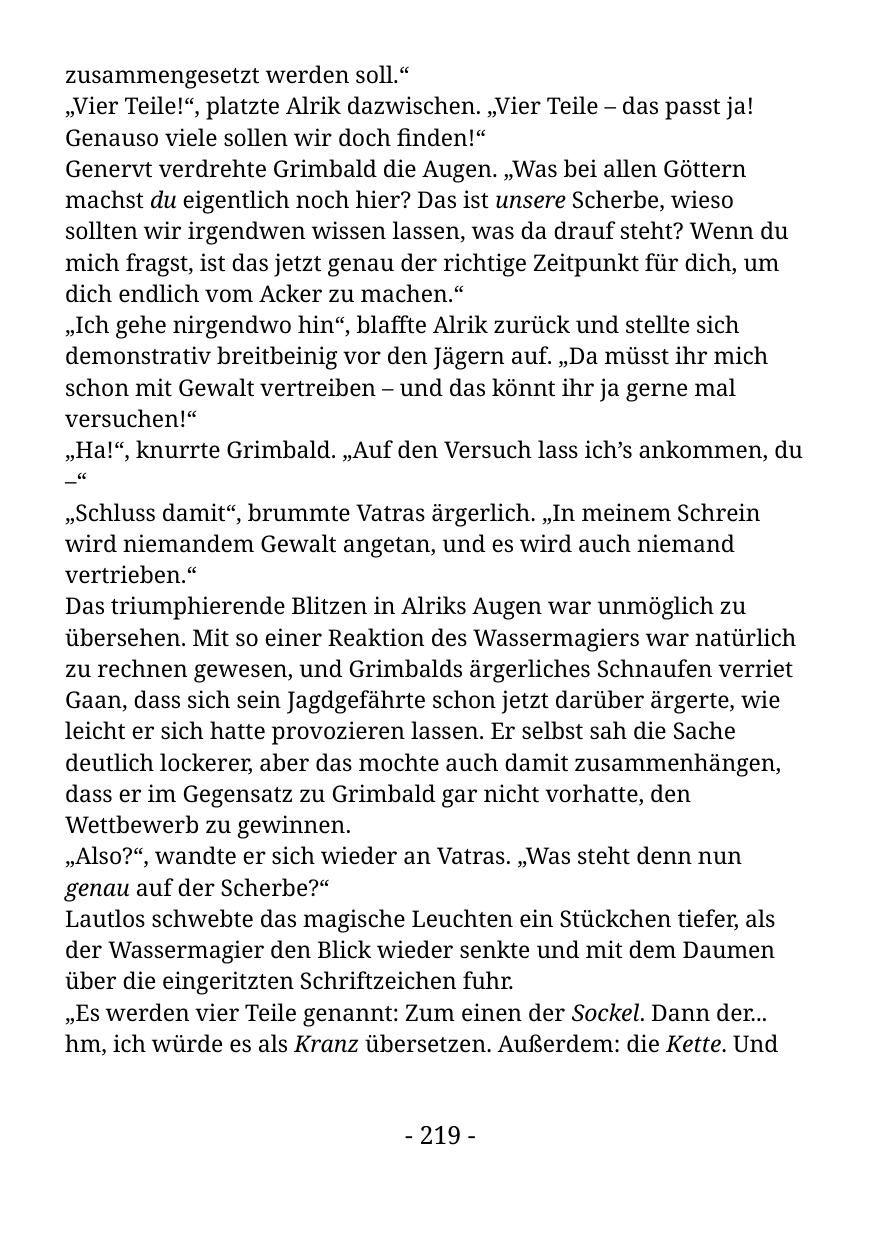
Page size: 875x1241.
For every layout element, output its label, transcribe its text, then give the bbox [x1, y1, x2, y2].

text zusammengesetzt werden soll.“ „Vier Teile!“, platzte Alrik dazwischen. „Vier Teile – das passt ja! Genauso viele sollen wir doch finden!“ Genervt verdrehte Grimbald die Augen. „Was bei allen Göttern machst du eigentlich noch hier? Das ist unsere Scherbe, wieso sollten wir irgendwen wissen lassen, was da drauf steht? Wenn du mich fragst, ist das jetzt genau der richtige Zeitpunkt für dich, um dich endlich vom Acker zu machen.“ „Ich gehe nirgendwo hin“, blaffte Alrik zurück und stellte sich demonstrativ breitbeinig vor den Jägern auf. „Da müsst ihr mich schon mit Gewalt vertreiben – und das könnt ihr ja gerne mal versuchen!“ „Ha!“, knurrte Grimbald. „Auf den Versuch lass ich’s ankommen, du –“ „Schluss damit“, brummte Vatras ärgerlich. „In meinem Schrein wird niemandem Gewalt angetan, und es wird auch niemand vertrieben.“ Das triumphierende Blitzen in Alriks Augen war unmöglich zu übersehen. Mit so einer Reaktion des Wassermagiers war natürlich zu rechnen gewesen, und Grimbalds ärgerliches Schnaufen verriet Gaan, dass sich sein Jagdgefährte schon jetzt darüber ärgerte, wie leicht er sich hatte provozieren lassen. Er selbst sah die Sache deutlich lockerer, aber das mochte auch damit zusammenhängen, dass er im Gegensatz zu Grimbald gar nicht vorhatte, den Wettbewerb zu gewinnen. „Also?“, wandte er sich wieder an Vatras. „Was steht denn nun genau auf der Scherbe?“ Lautlos schwebte das magische Leuchten ein Stückchen tiefer, als der Wassermagier den Blick wieder senkte und mit dem Daumen über die eingeritzten Schriftzeichen fuhr. „Es werden vier Teile genannt: Zum einen der Sockel. Dann der... hm, ich würde es als Kranz übersetzen. Außerdem: die Kette. Und [65, 59, 809, 1059]
